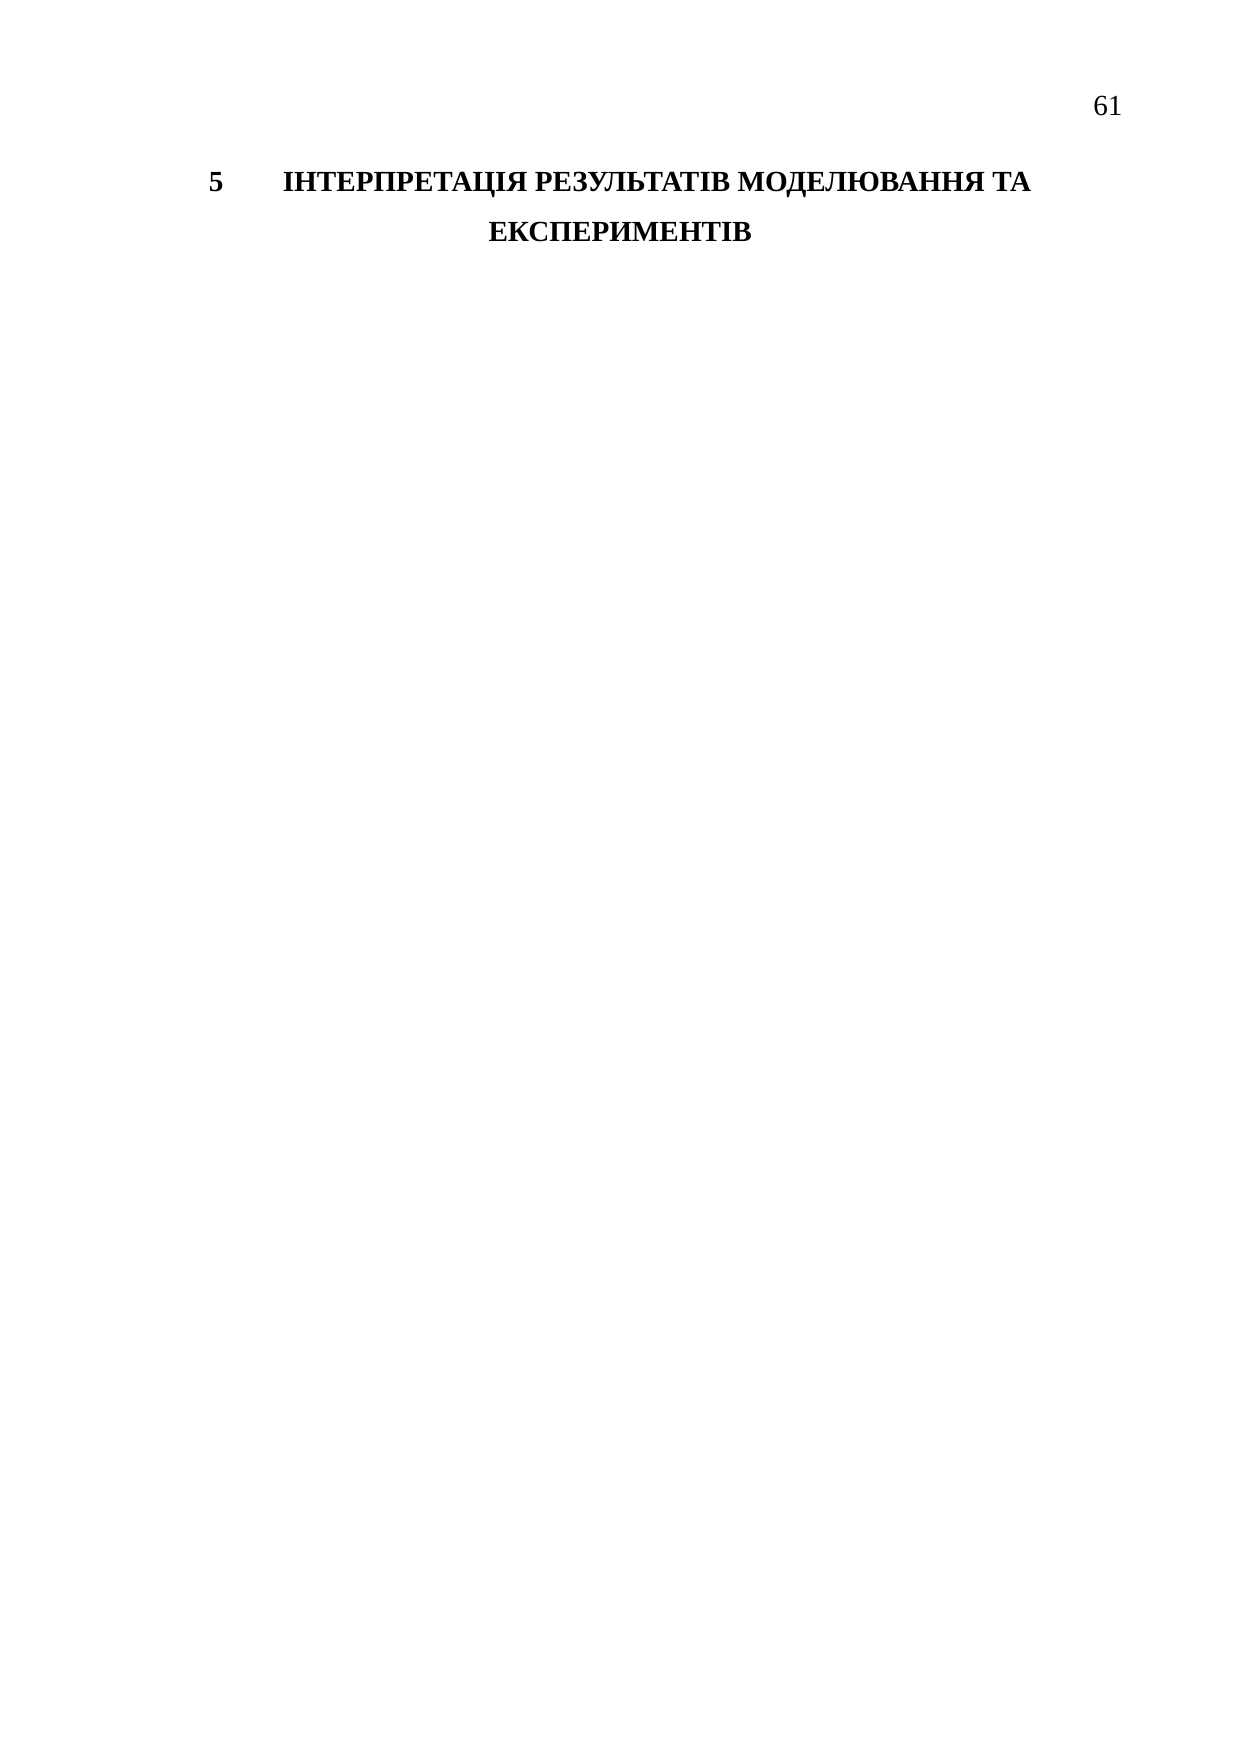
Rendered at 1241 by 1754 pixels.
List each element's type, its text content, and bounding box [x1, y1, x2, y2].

subtitle Інтерпретація результатів моделювання та експериментів [118, 164, 1122, 248]
